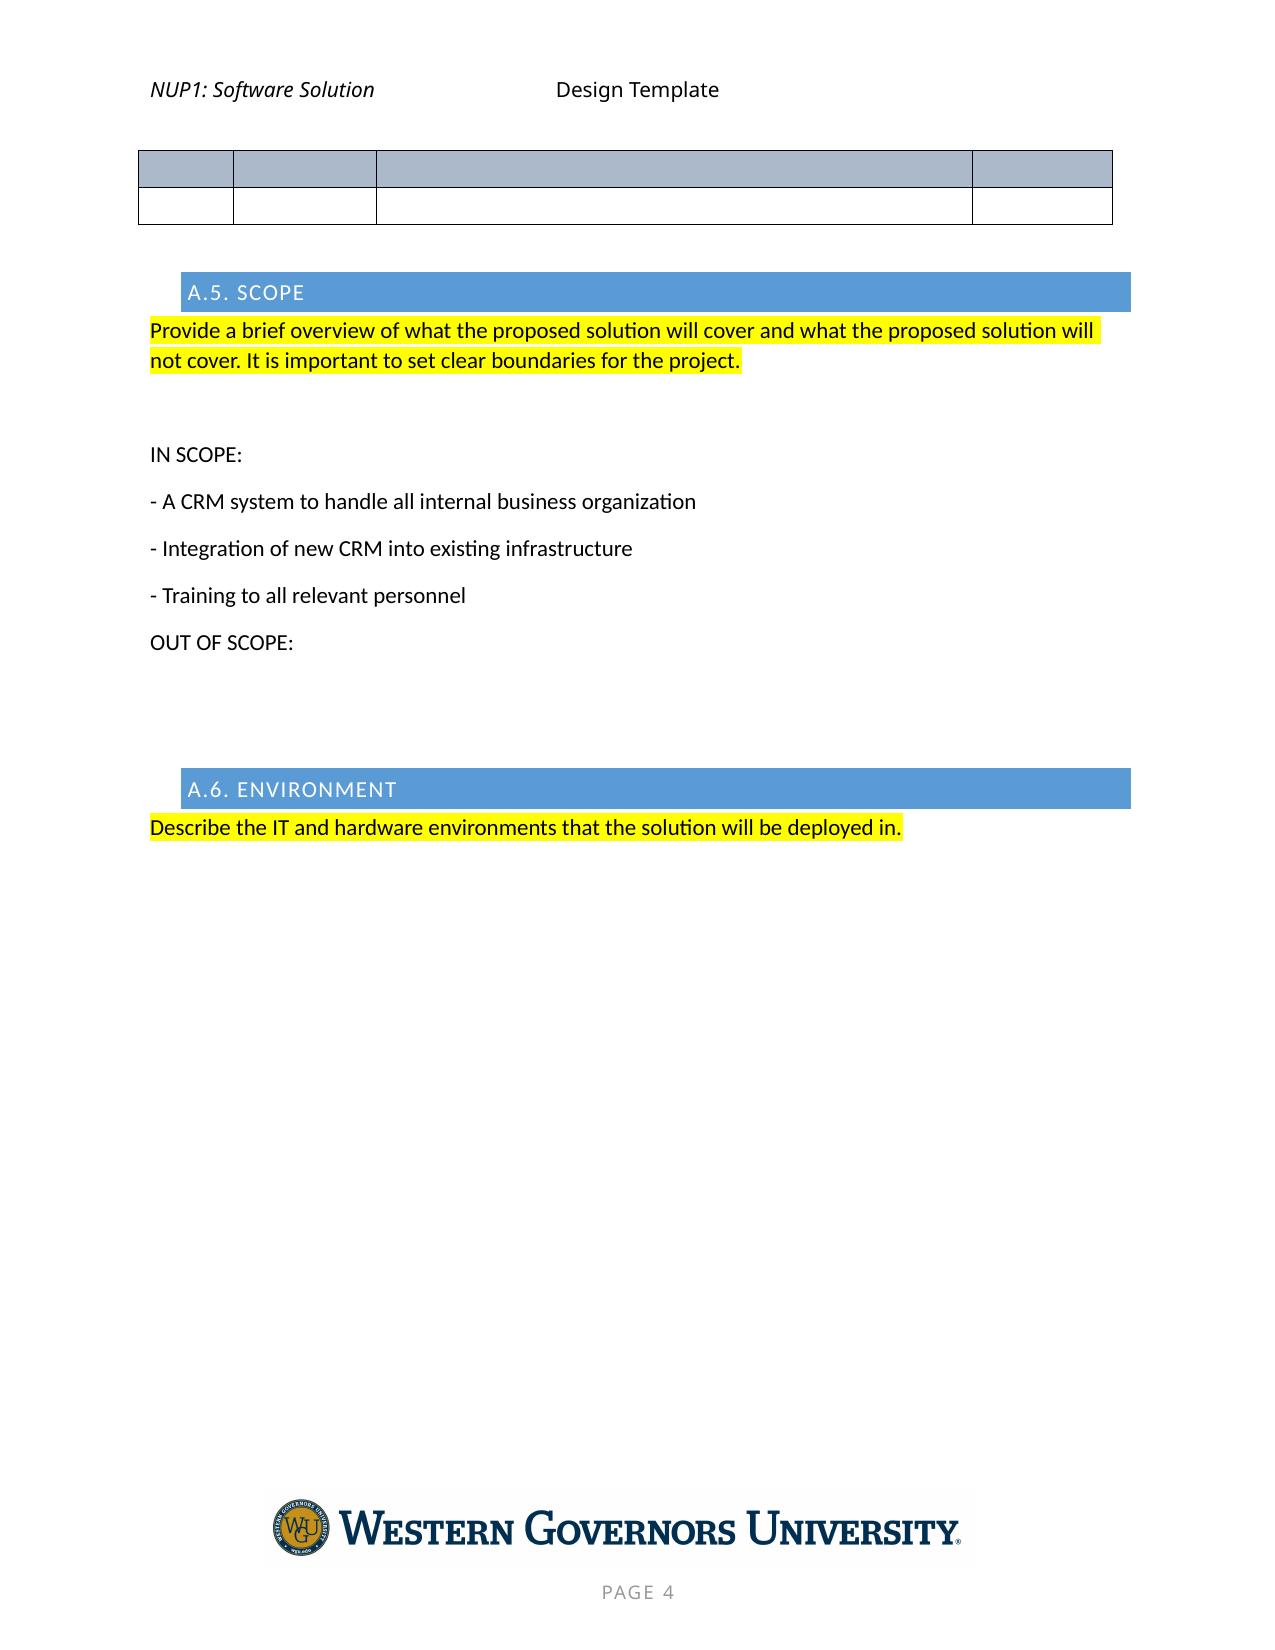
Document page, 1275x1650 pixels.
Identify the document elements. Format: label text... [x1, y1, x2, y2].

text - A CRM system to handle all internal business organization [150, 487, 1125, 515]
text - Training to all relevant personnel [150, 581, 1125, 609]
table_cell [377, 188, 972, 224]
table_cell [973, 151, 1112, 187]
text IN SCOPE: [150, 440, 1125, 468]
text Provide a brief overview of what the proposed solution will cover and what the proposed solution will not cover. It is important to set clear boundaries for the project. [150, 316, 1125, 374]
picture [263, 1488, 974, 1567]
table_cell [234, 151, 376, 187]
text - Integration of new CRM into existing infrastructure [150, 534, 1125, 562]
table_cell [234, 188, 376, 224]
subtitle A.6. Environment [188, 775, 1125, 803]
subtitle A.5. Scope [188, 278, 1125, 306]
text Describe the IT and hardware environments that the solution will be deployed in. [150, 813, 1125, 841]
table_cell [377, 151, 972, 187]
table_cell [973, 188, 1112, 224]
table_cell [139, 188, 233, 224]
text OUT OF SCOPE: [150, 628, 1125, 656]
table_cell [139, 151, 233, 187]
